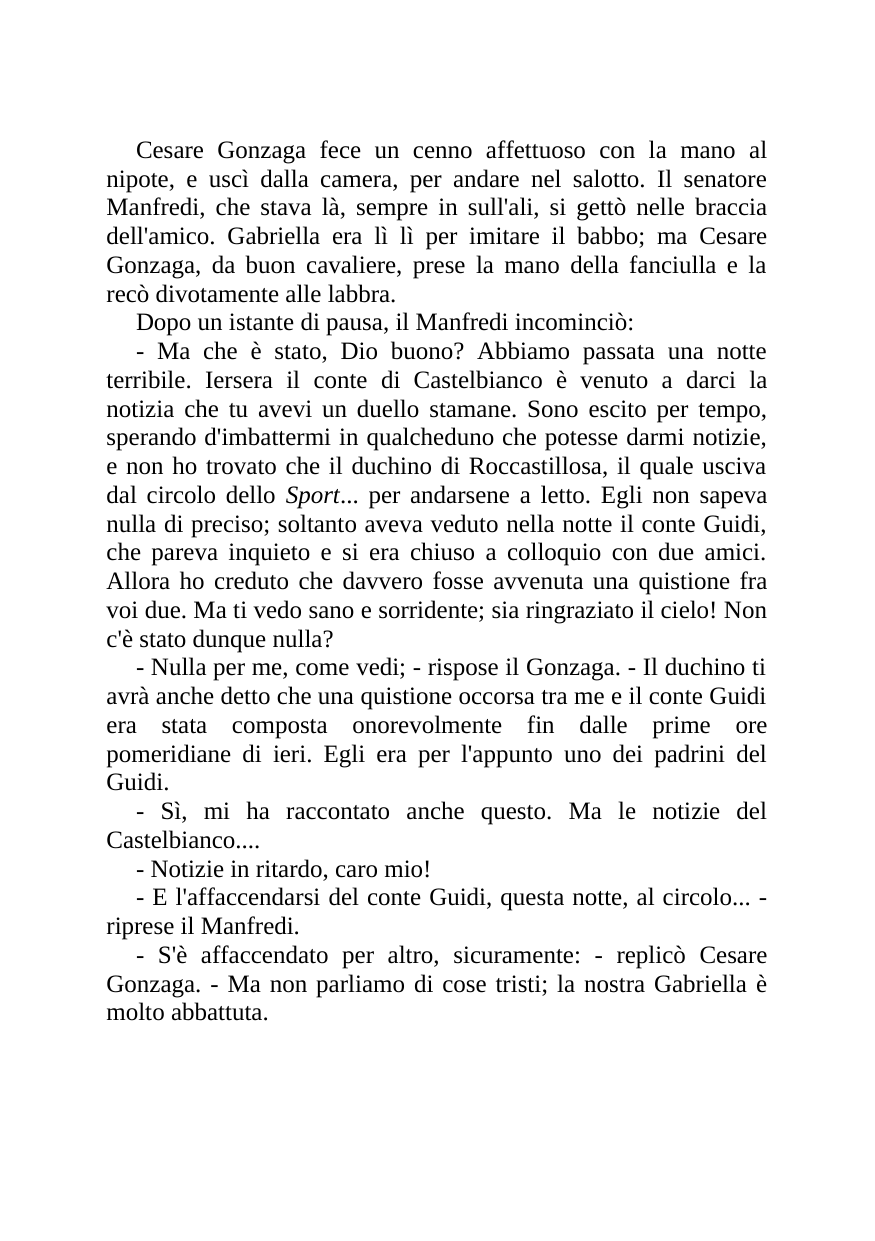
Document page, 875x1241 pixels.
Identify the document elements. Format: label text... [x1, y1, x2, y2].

text - Ma che è stato, Dio buono? Abbiamo passata una notte terribile. Iersera il conte di Castelbianco è venuto a darci la notizia che tu avevi un duello stamane. Sono escito per tempo, sperando d'imbattermi in qualcheduno che potesse darmi notizie, e non ho trovato che il duchino di Roccastillosa, il quale usciva dal circolo dello Sport... per andarsene a letto. Egli non sapeva nulla di preciso; soltanto aveva veduto nella notte il conte Guidi, che pareva inquieto e si era chiuso a colloquio con due amici. Allora ho creduto che davvero fosse avvenuta una quistione fra voi due. Ma ti vedo sano e sorridente; sia ringraziato il cielo! Non c'è stato dunque nulla? [106, 336, 768, 652]
text - S'è affaccendato per altro, sicuramente: - replicò Cesare Gonzaga. - Ma non parliamo di cose tristi; la nostra Gabriella è molto abbattuta. [106, 940, 768, 1026]
text Cesare Gonzaga fece un cenno affettuoso con la mano al nipote, e uscì dalla camera, per andare nel salotto. Il senatore Manfredi, che stava là, sempre in sull'ali, si gettò nelle braccia dell'amico. Gabriella era lì lì per imitare il babbo; ma Cesare Gonzaga, da buon cavaliere, prese la mano della fanciulla e la recò divotamente alle labbra. [106, 135, 768, 307]
text - Notizie in ritardo, caro mio! [106, 854, 768, 882]
text - E l'affaccendarsi del conte Guidi, questa notte, al circolo... - riprese il Manfredi. [106, 882, 768, 940]
text - Nulla per me, come vedi; - rispose il Gonzaga. - Il duchino ti avrà anche detto che una quistione occorsa tra me e il conte Guidi era stata composta onorevolmente fin dalle prime ore pomeridiane di ieri. Egli era per l'appunto uno dei padrini del Guidi. [106, 652, 768, 796]
text Dopo un istante di pausa, il Manfredi incominciò: [106, 307, 768, 336]
text - Sì, mi ha raccontato anche questo. Ma le notizie del Castelbianco.... [106, 796, 768, 854]
